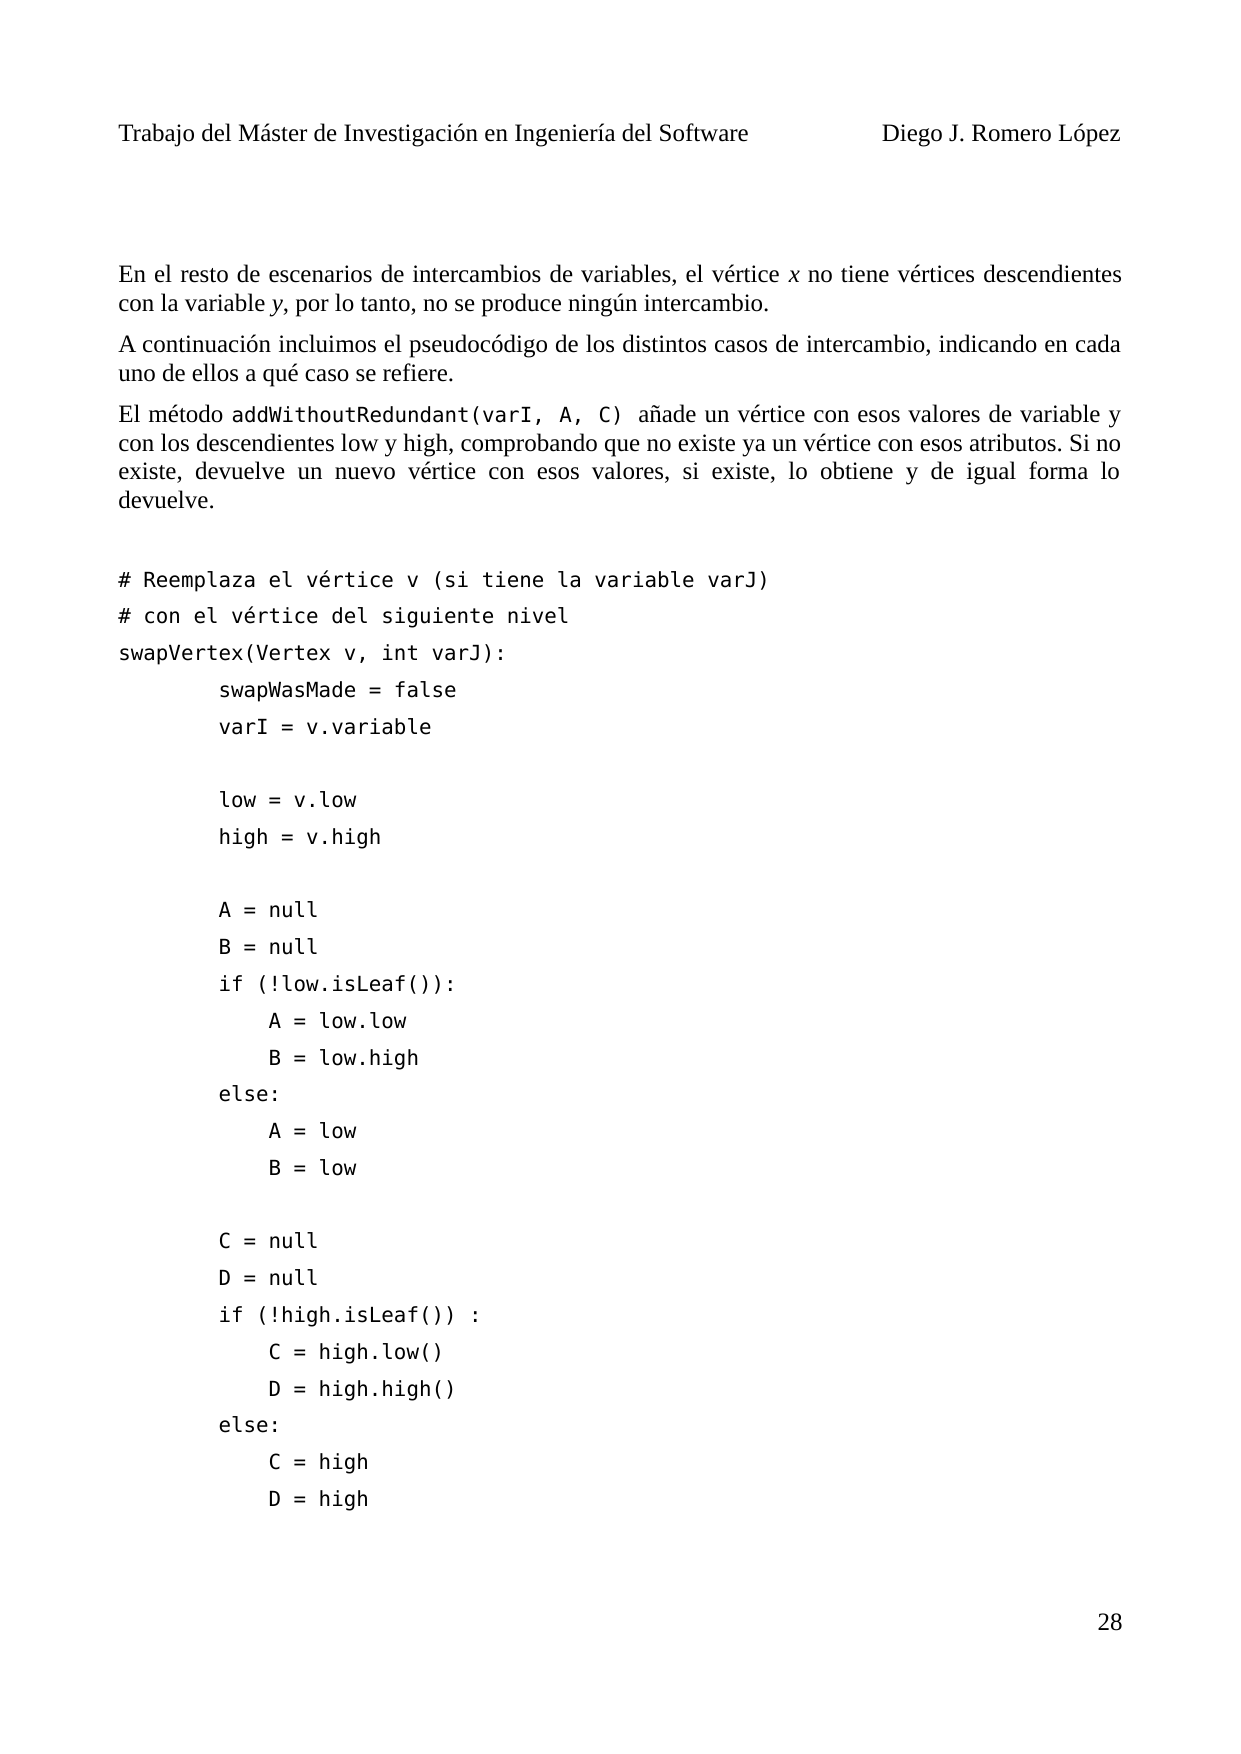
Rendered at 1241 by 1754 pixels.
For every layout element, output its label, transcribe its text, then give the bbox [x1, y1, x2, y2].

text D = high [118, 1487, 1122, 1511]
text else: [118, 1082, 1122, 1107]
text B = low.high [118, 1046, 1122, 1070]
text C = null [118, 1229, 1122, 1254]
text C = high.low() [118, 1340, 1122, 1364]
text B = null [118, 935, 1122, 959]
text else: [118, 1413, 1122, 1438]
text if (!high.isLeaf()) : [118, 1303, 1122, 1327]
text A continuación incluimos el pseudocódigo de los distintos casos de intercambio, indicando en cada uno de ellos a qué caso se refiere. [118, 329, 1122, 386]
text C = high [118, 1450, 1122, 1474]
text A = low [118, 1119, 1122, 1143]
text swapWasMade = false [118, 678, 1122, 702]
text B = low [118, 1156, 1122, 1180]
text En el resto de escenarios de intercambios de variables, el vértice x no tiene vértices descendientes con la variable y, por lo tanto, no se produce ningún intercambio. [118, 259, 1122, 316]
text A = null [118, 898, 1122, 923]
text D = high.high() [118, 1377, 1122, 1401]
text if (!low.isLeaf()): [118, 972, 1122, 996]
text high = v.high [118, 825, 1122, 849]
text A = low.low [118, 1009, 1122, 1033]
text varI = v.variable [118, 715, 1122, 739]
text # con el vértice del siguiente nivel [118, 604, 1122, 629]
text swapVertex(Vertex v, int varJ): [118, 641, 1122, 665]
text El método addWithoutRedundant(varI, A, C) añade un vértice con esos valores de variable y con los descendientes low y high, comprobando que no existe ya un vértice con esos atributos. Si no existe, devuelve un nuevo vértice con esos valores, si existe, lo obtiene y de igual forma lo devuelve. [118, 399, 1122, 514]
text low = v.low [118, 788, 1122, 812]
text # Reemplaza el vértice v (si tiene la variable varJ) [118, 568, 1122, 592]
text D = null [118, 1266, 1122, 1291]
